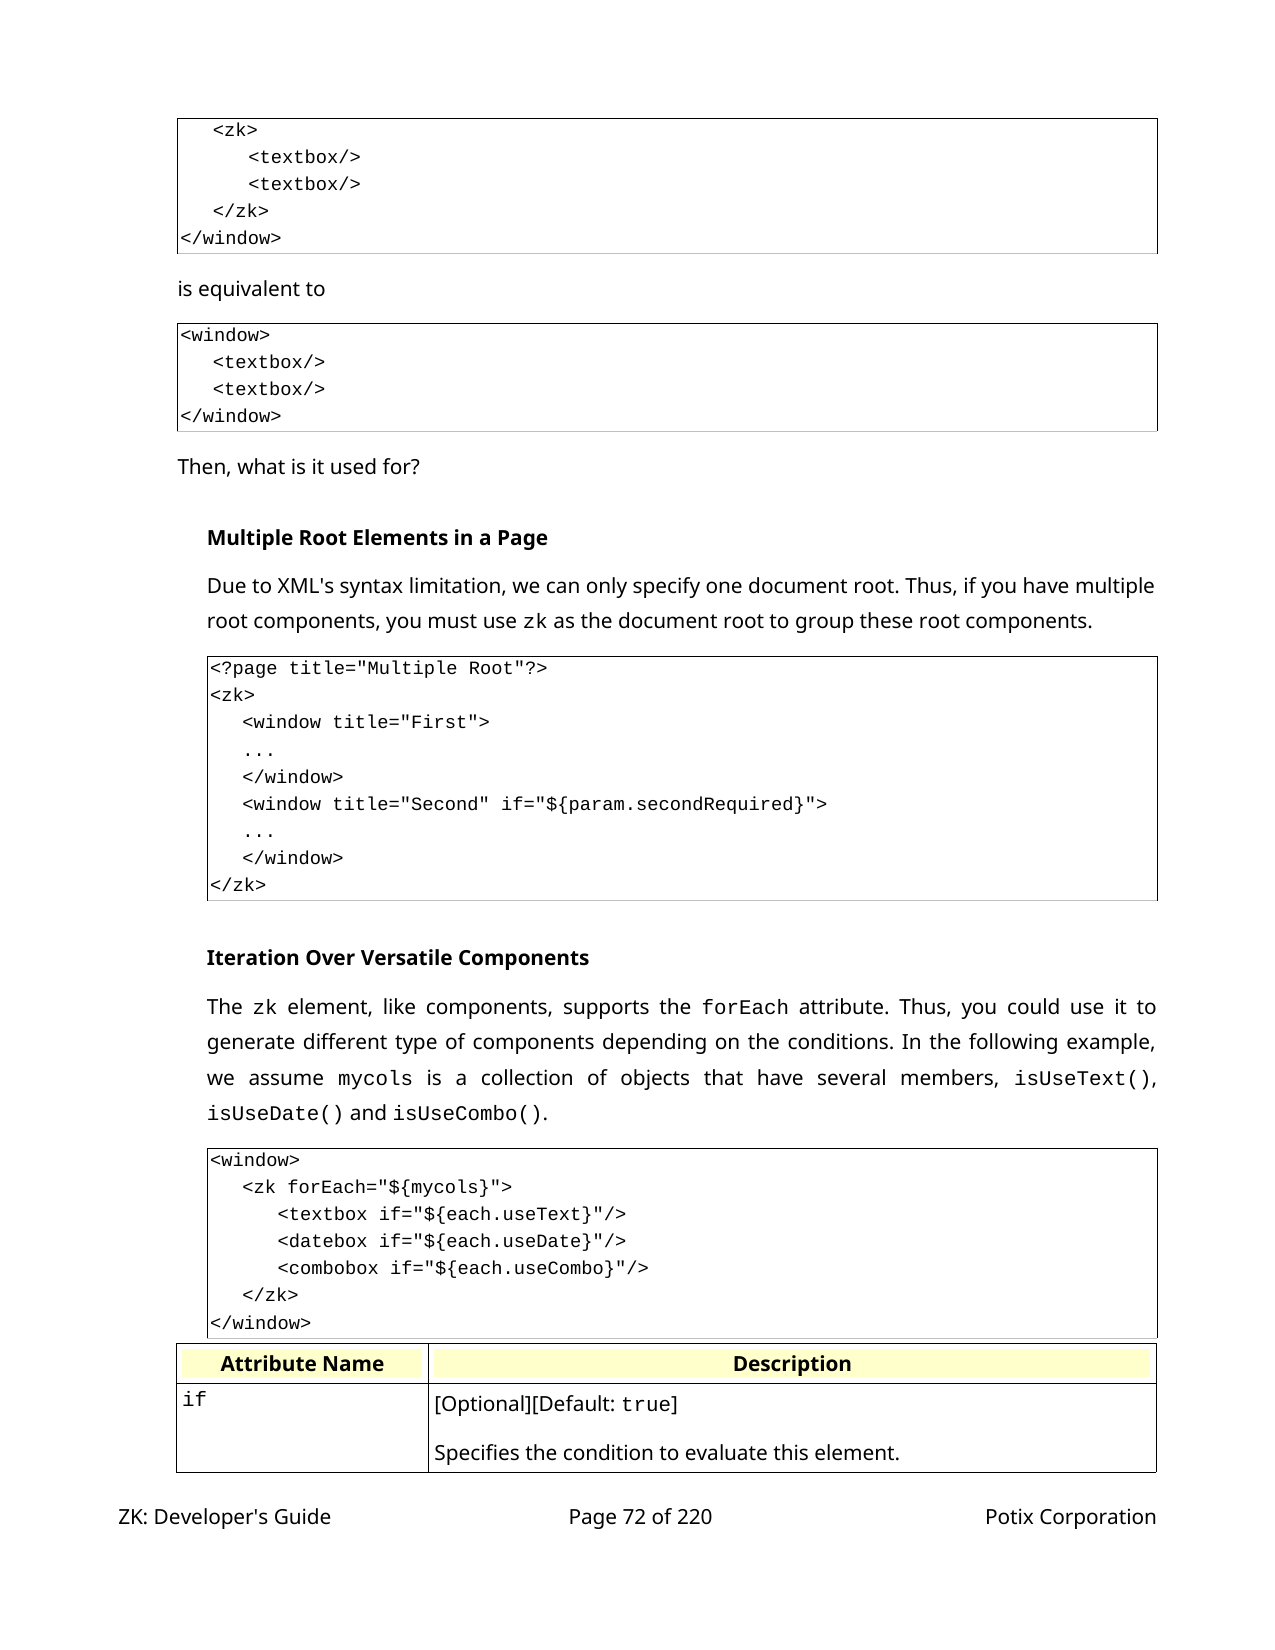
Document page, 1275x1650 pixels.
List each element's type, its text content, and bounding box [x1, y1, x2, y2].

text Then, what is it used for? [177, 452, 1157, 480]
table_header Attribute Name [177, 1344, 428, 1383]
text </window> [178, 404, 1157, 431]
text <textbox/> <textbox/> [178, 145, 1157, 196]
text <window title="First"> [208, 710, 1157, 734]
text <window> [178, 324, 1157, 347]
text Due to XML's syntax limitation, we can only specify one document root. Thus, if you have multiple root components, you must use zk as the document root to group these root components. [207, 571, 1157, 635]
text <window> [208, 1149, 1157, 1172]
text <textbox/> <textbox/> [178, 350, 1157, 401]
text is equivalent to [177, 274, 1157, 302]
table_cell [Optional][Default: true] Specifies the condition to evaluate this element. [429, 1384, 1156, 1472]
text <combobox if="${each.useCombo}"/> [208, 1256, 1157, 1280]
text <zk> [208, 683, 1157, 707]
text <?page title="Multiple Root"?> [208, 657, 1157, 680]
table_cell if [177, 1384, 428, 1472]
text </window> [208, 1311, 1157, 1338]
subtitle Iteration Over Versatile Components [207, 943, 1157, 971]
text The zk element, like components, supports the forEach attribute. Thus, you could use it to generate different type of components depending on the conditions. In the following example, we assume mycols is a collection of objects that have several members, isUseText(), isUseDate() and isUseCombo(). [207, 992, 1157, 1127]
text <zk> [178, 119, 1157, 142]
text </zk> [208, 873, 1157, 900]
text </zk> [178, 199, 1157, 223]
text <zk forEach="${mycols}"> [208, 1174, 1157, 1199]
text <datebox if="${each.useDate}"/> [208, 1229, 1157, 1253]
text </window> [208, 846, 1157, 870]
subtitle Multiple Root Elements in a Page [207, 523, 1157, 551]
text ... [208, 819, 1157, 843]
text </window> [178, 226, 1157, 253]
text </zk> [208, 1283, 1157, 1308]
text <textbox if="${each.useText}"/> [208, 1202, 1157, 1226]
text <window title="Second" if="${param.secondRequired}"> [208, 792, 1157, 816]
text ... [208, 737, 1157, 762]
text </window> [208, 764, 1157, 789]
table_header Description [429, 1344, 1156, 1383]
